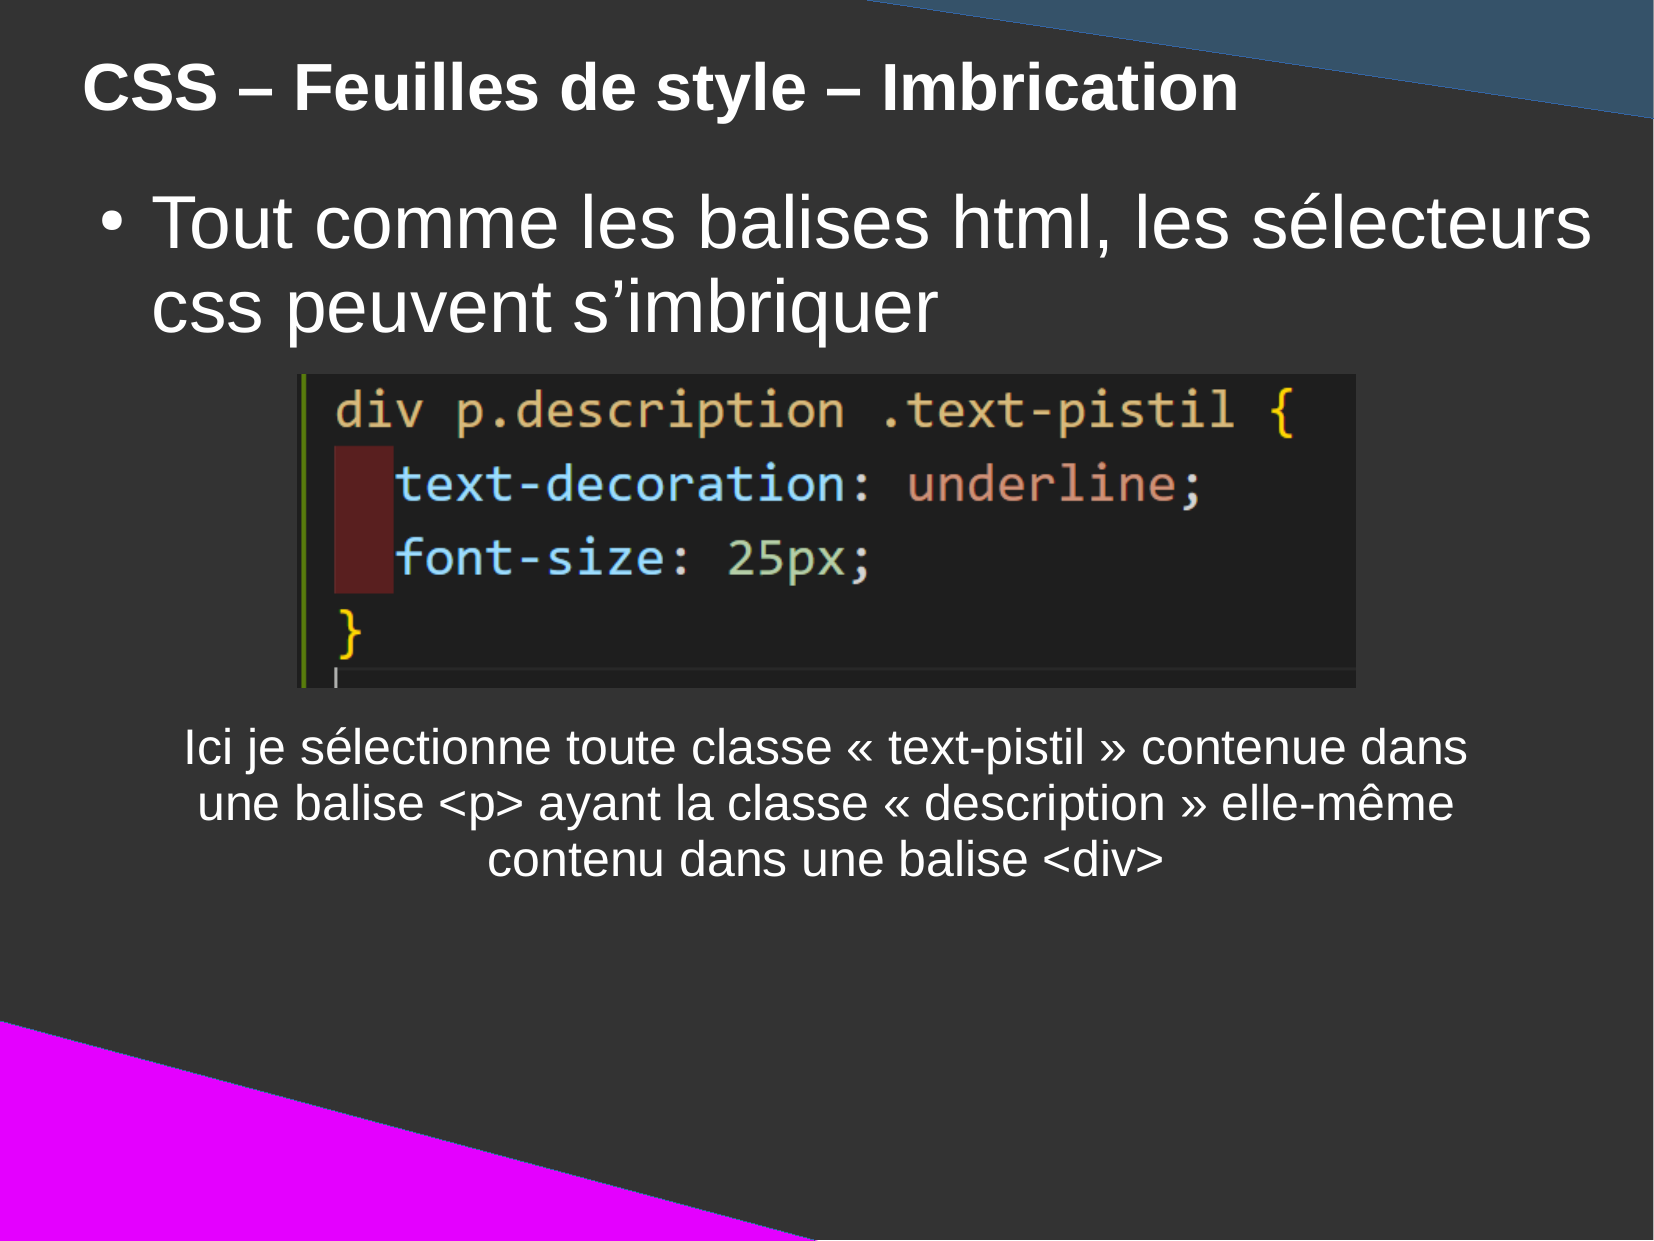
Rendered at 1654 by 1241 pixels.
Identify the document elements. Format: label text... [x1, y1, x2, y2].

text_box [867, 0, 1654, 119]
text_box [0, 1020, 819, 1241]
title CSS – Feuilles de style – Imbrication [82, 49, 1571, 153]
picture [297, 374, 1356, 688]
list Tout comme les balises html, les sélecteurs css peuvent s’imbriquer [81, 180, 1606, 406]
title Ici je sélectionne toute classe « text-pistil » contenue dans une balise <p> ayant la classe « description » elle-même contenu dans une balise <div> [159, 719, 1495, 887]
